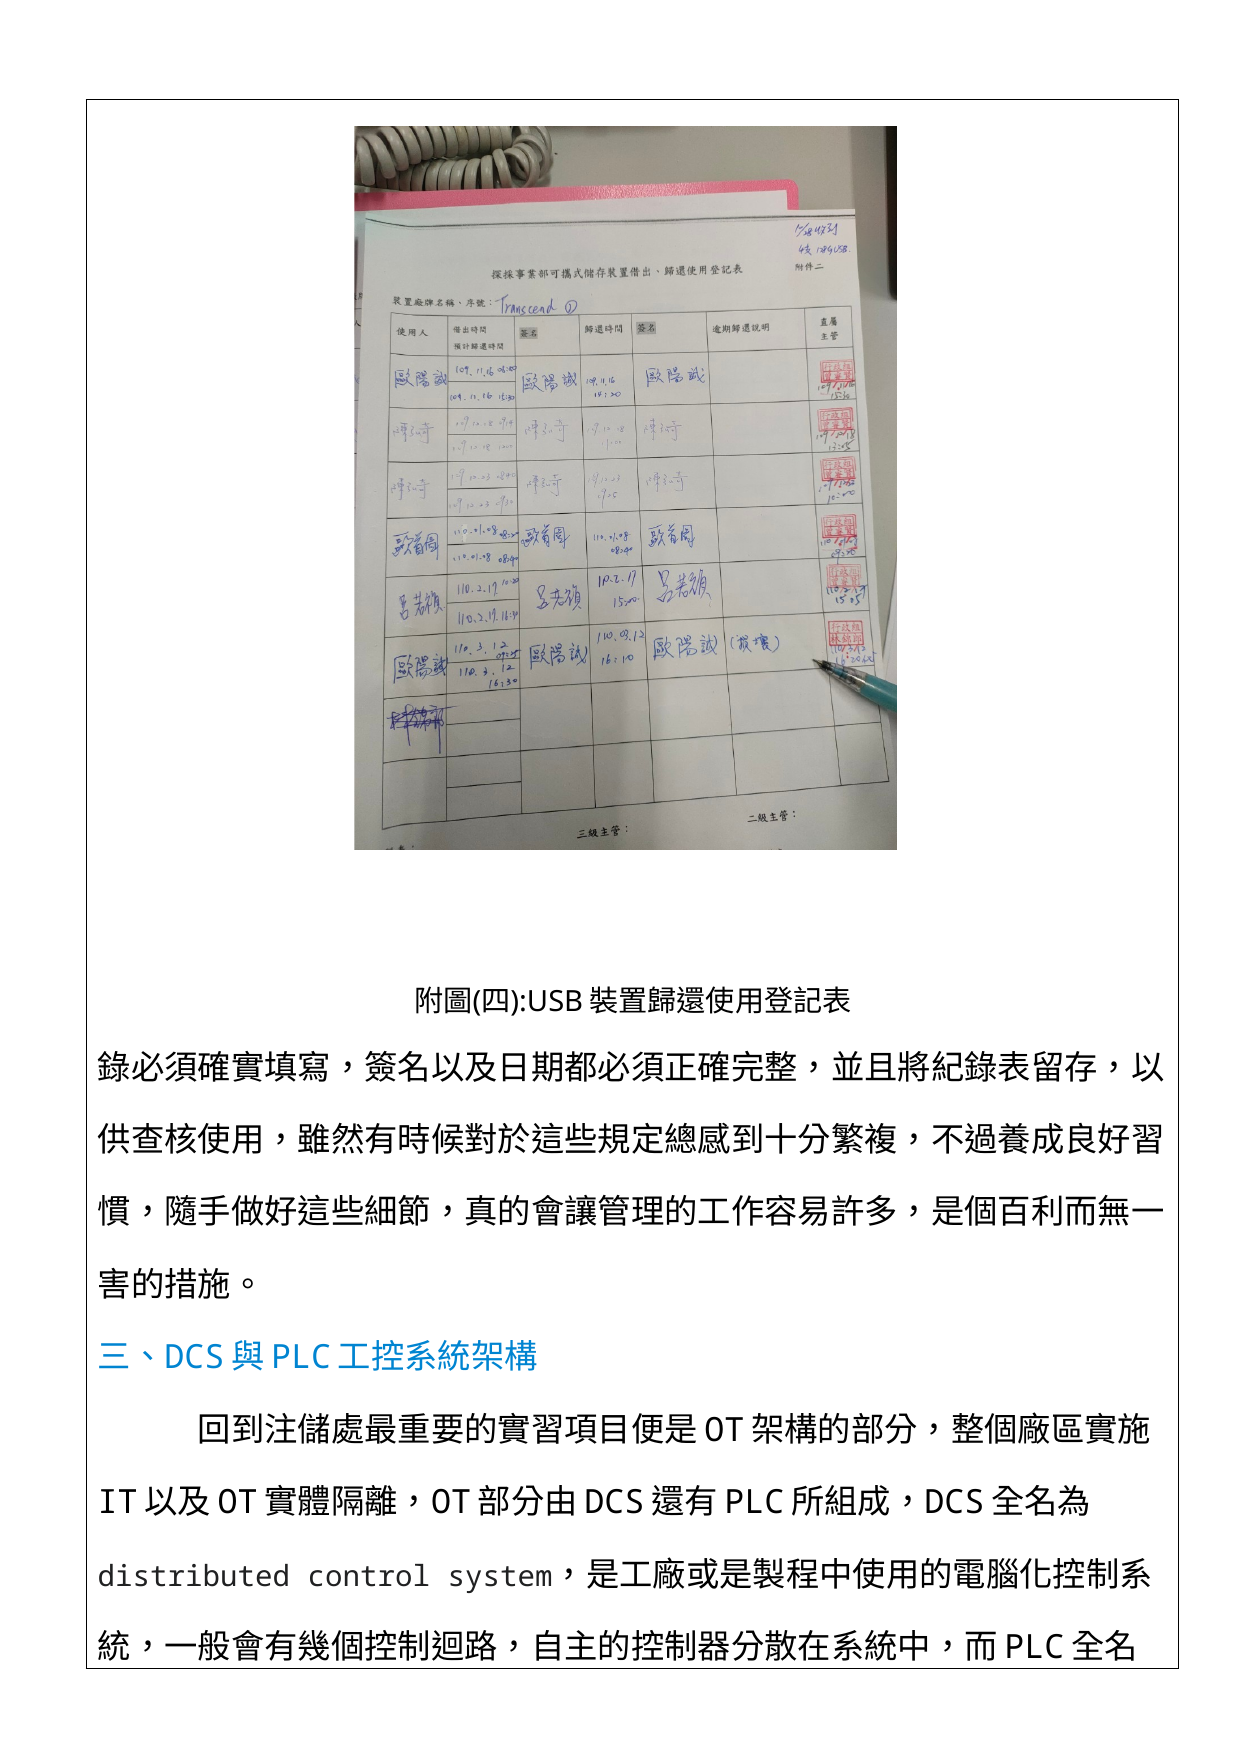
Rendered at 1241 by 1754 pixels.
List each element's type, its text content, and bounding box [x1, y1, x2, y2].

picture [354, 126, 897, 850]
table_header 附圖(四):USB裝置歸還使用登記表 錄必須確實填寫，簽名以及日期都必須正確完整，並且將紀錄表留存，以供查核使用，雖然有時候對於這些規定總感到十分繁複，不過養成良好習慣，隨手做好這些細節，真的會讓管理的工作容易許多，是個百利而無一害的措施。 三、DCS與PLC工控系統架構 回到注儲處最重要的實習項目便是OT架構的部分，整個廠區實施IT以及OT實體隔離，OT部分由DCS還有PLC所組成，DCS全名為distributed control system，是工廠或是製程中使用的電腦化控制系統，一般會有幾個控制迴路，自主的控制器分散在系統中，而PLC全名 [87, 100, 1178, 1668]
